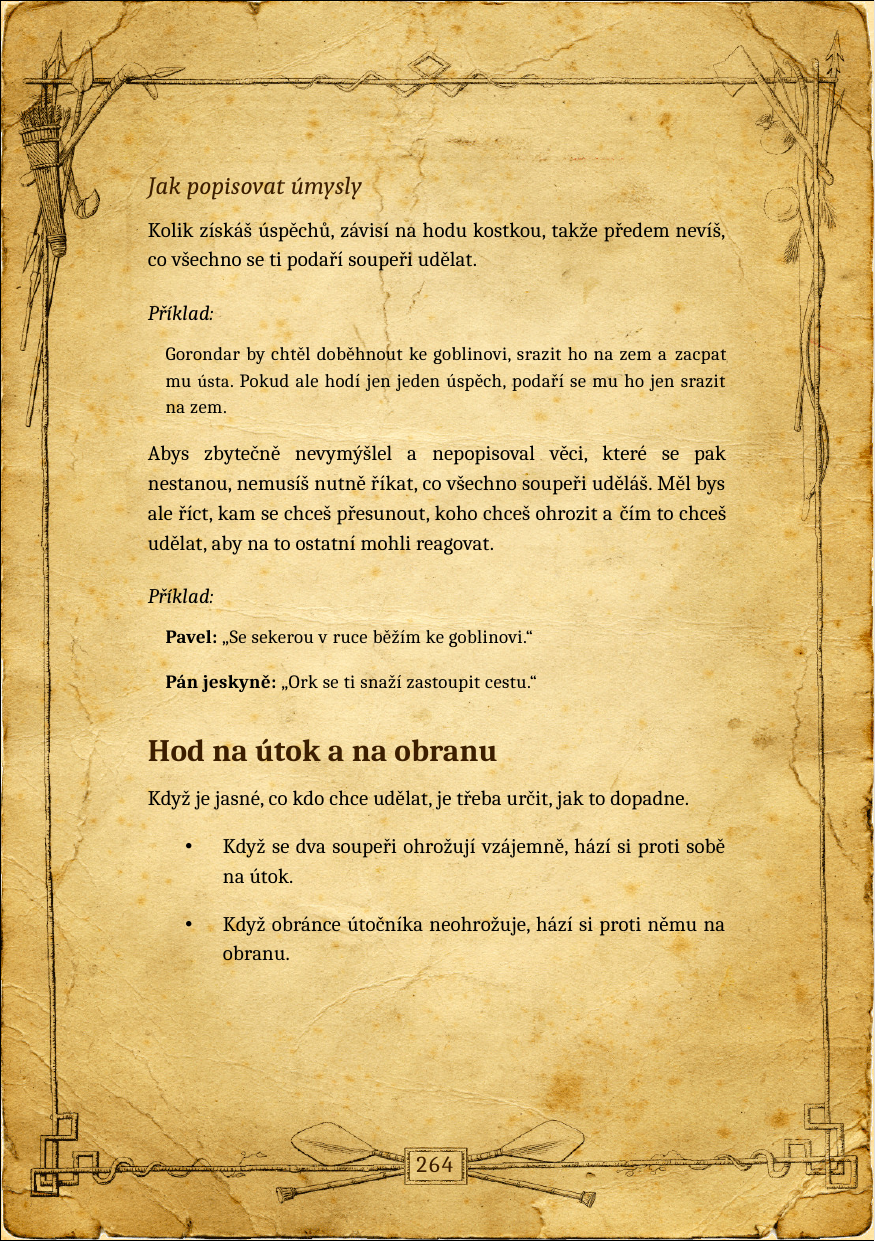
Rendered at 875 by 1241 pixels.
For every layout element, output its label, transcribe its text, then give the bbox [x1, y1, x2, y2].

picture [1, 1, 874, 1240]
text Když je jasné, co kdo chce udělat, je třeba určit, jak to dopadne. [148, 787, 726, 811]
text Abys zbytečně nevymýšlel a⁠ nepopisoval věci, které se pak nestanou, nemusíš nutně říkat, co všechno soupeři uděláš. Měl bys ale říct, kam se chceš přesunout, koho chceš ohrozit a⁠ čím to chceš udělat, aby na to ostatní mohli reagovat. [148, 442, 726, 555]
list Když se dva soupeři ohrožují vzájemně, hází si proti sobě na útok. [185, 835, 726, 888]
text Pavel: „Se sekerou v⁠ ruce běžím ke goblinovi.“ [165, 627, 726, 648]
text Kolik získáš úspěchů, závisí na hodu kostkou, takže předem nevíš, co všechno se ti podaří soupeři udělat. [148, 218, 726, 272]
text Příklad: [148, 302, 726, 326]
subtitle Hod na útok a⁠ na obranu [148, 733, 726, 769]
text Příklad: [148, 585, 726, 609]
list Když obránce útočníka neohrožuje, hází si proti němu na obranu. [185, 912, 726, 966]
text Pán jeskyně: „Ork se ti snaží zastoupit cestu.“ [165, 671, 726, 693]
subtitle Jak popisovat úmysly [148, 172, 726, 201]
text Gorondar by chtěl doběhnout ke goblinovi, srazit ho na zem a⁠ zacpat mu ústa. Pokud ale hodí jen jeden úspěch, podaří se mu ho jen srazit na zem. [165, 343, 726, 419]
